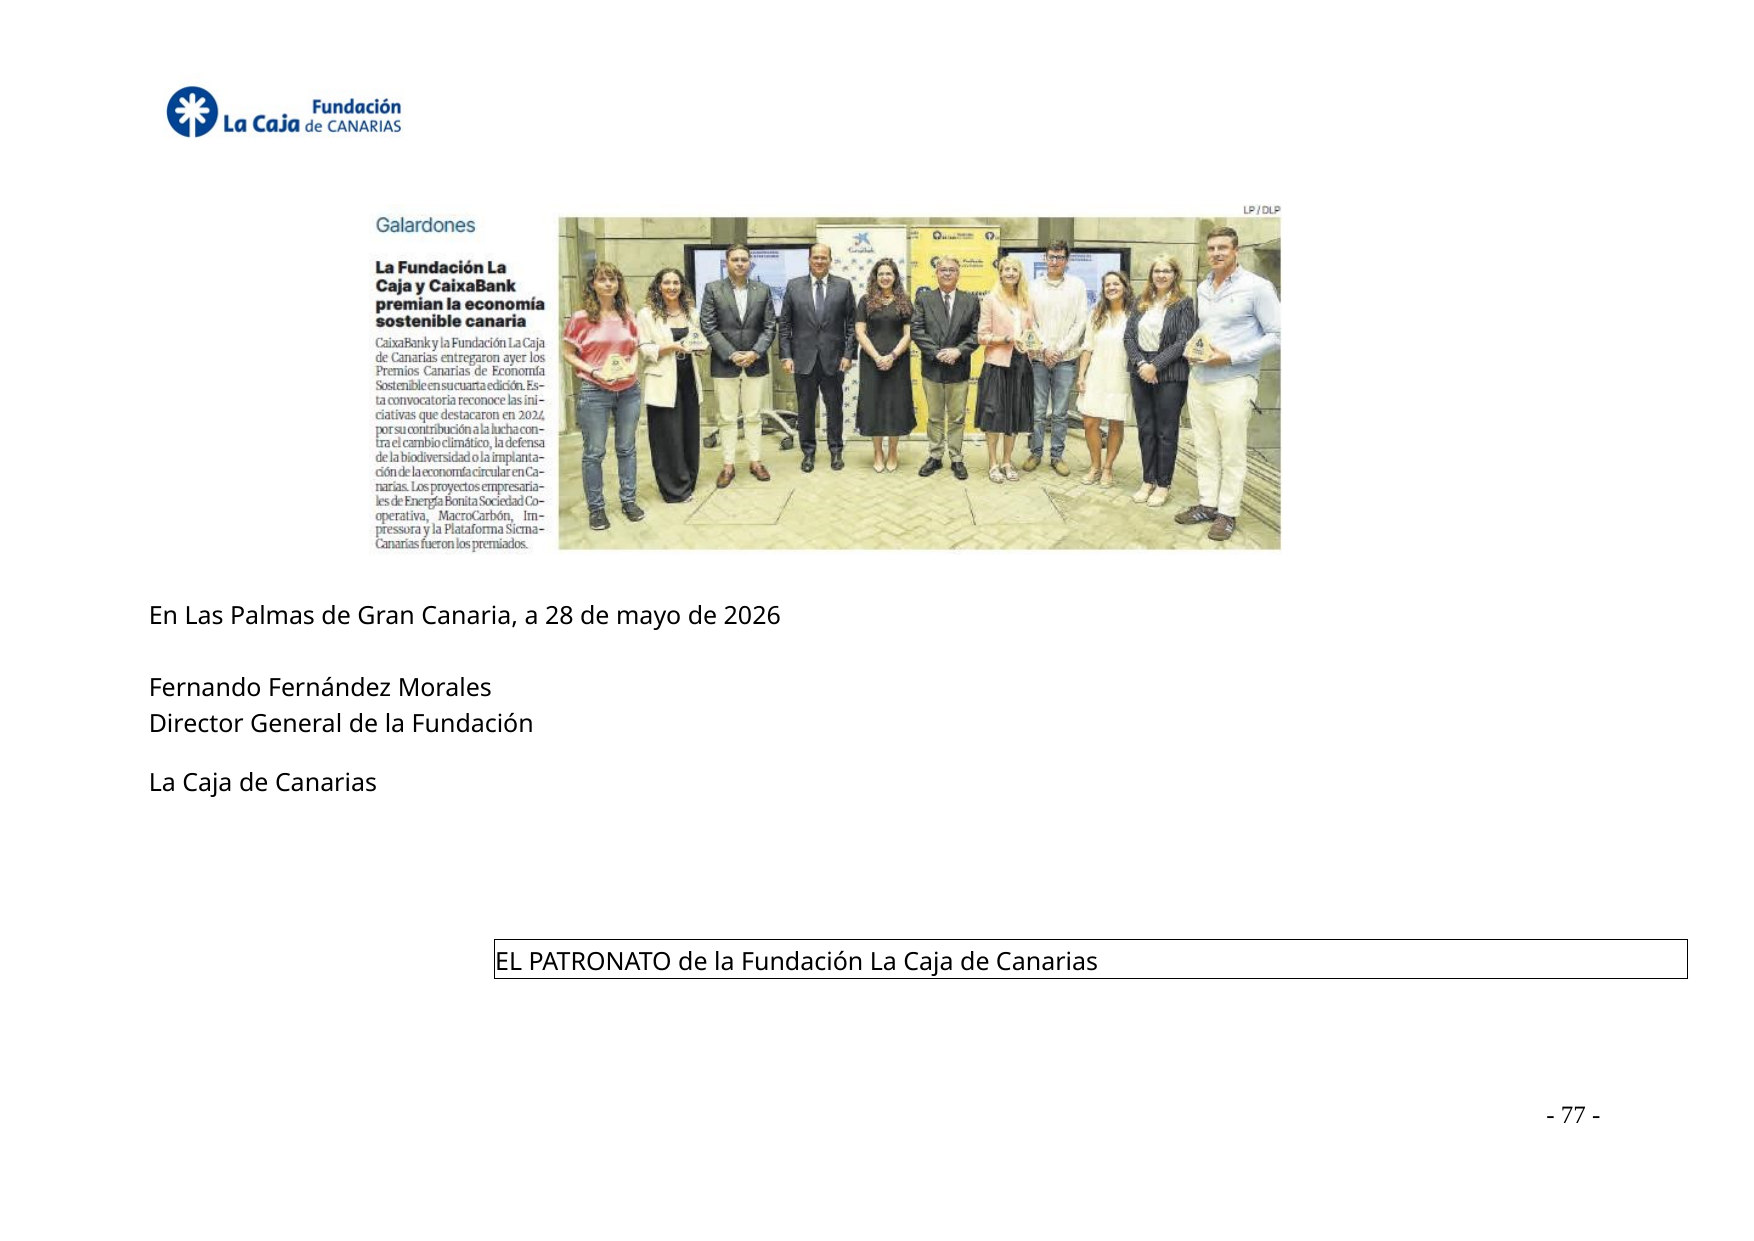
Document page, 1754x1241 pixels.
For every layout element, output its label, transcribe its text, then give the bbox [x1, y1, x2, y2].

text En Las Palmas de Gran Canaria, a 28 de mayo de 2026 [148, 598, 1609, 632]
text Fernando Fernández Morales [148, 670, 1609, 704]
text La Caja de Canarias [148, 765, 1609, 799]
text EL PATRONATO de la Fundación La Caja de Canarias [495, 940, 1687, 978]
text Director General de la Fundación [148, 706, 1609, 740]
